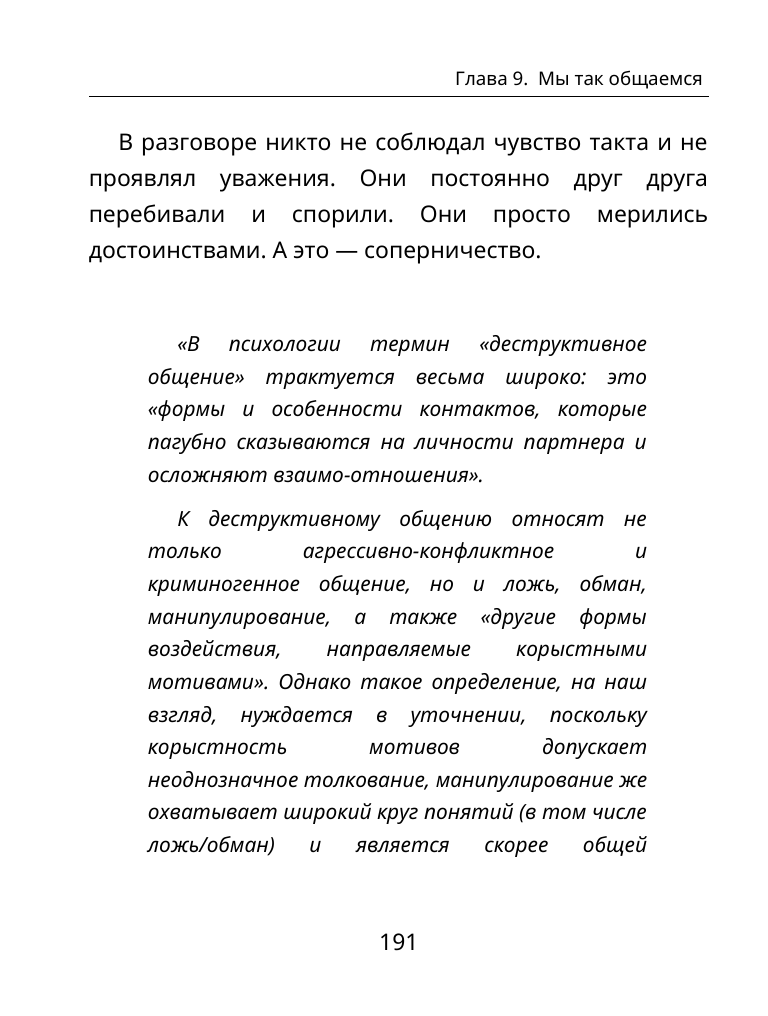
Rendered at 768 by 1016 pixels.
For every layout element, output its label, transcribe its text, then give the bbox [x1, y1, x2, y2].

text В разговоре никто не соблюдал чувство такта и не проявлял уважения. Они постоянно друг друга перебивали и спорили. Они просто мерились достоинствами. А это — соперничество. [88, 126, 709, 265]
text К деструктивному общению относят не только агрессивно-конфликтное и криминогенное общение, но и ложь, обман, манипулирование, а также «другие формы воздействия, направляемые корыстными мотивами». Однако такое определение, на наш взгляд, нуждается в уточнении, поскольку корыстность мотивов допускает неоднозначное толкование, манипулирование же охватывает широкий круг понятий (в том числе ложь/обман) и является скорее общей [148, 504, 649, 858]
text «В психологии термин «деструктивное общение» трактуется весьма широко: это «формы и особенности контактов, которые пагубно сказываются на личности партнера и осложняют взаимо-отношения». [148, 329, 649, 488]
